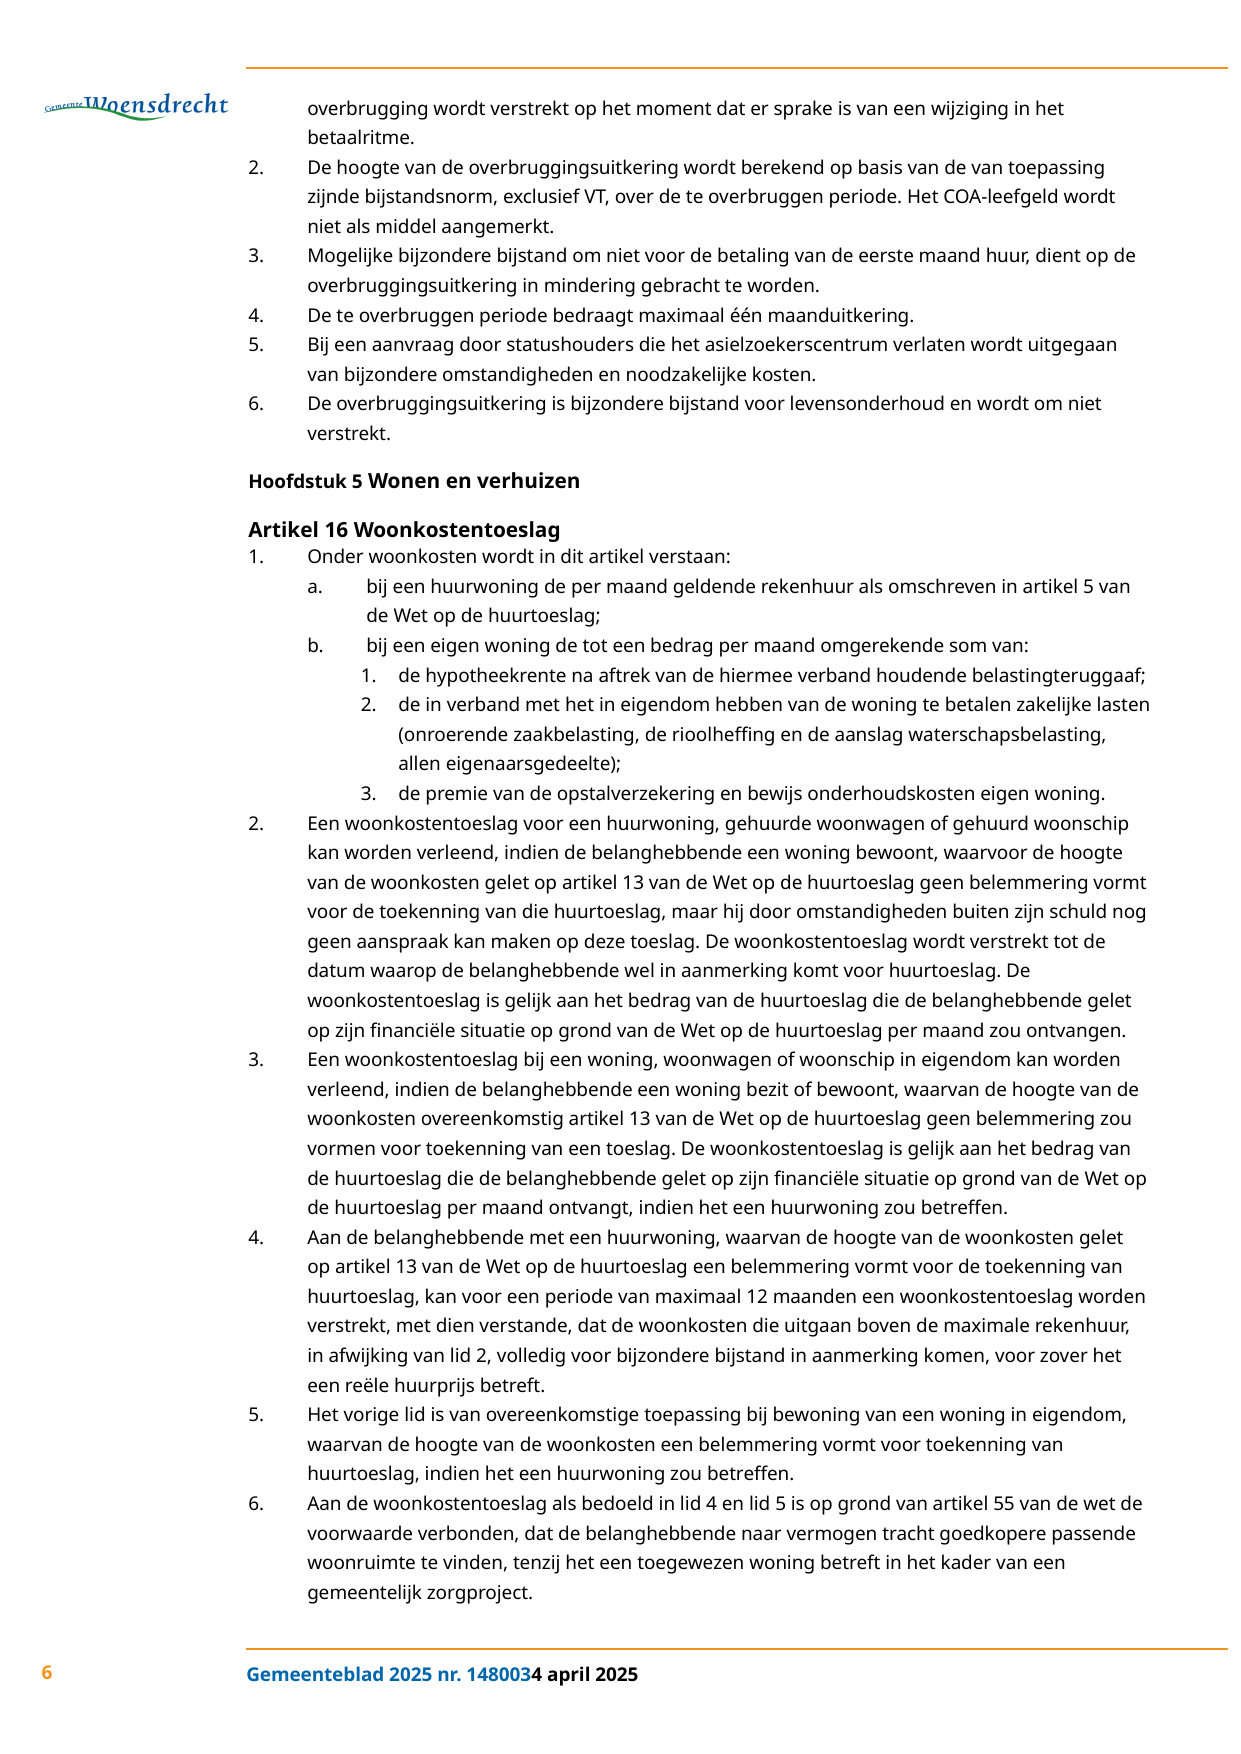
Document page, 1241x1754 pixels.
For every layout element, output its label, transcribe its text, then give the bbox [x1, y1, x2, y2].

list de premie van de opstalverzekering en bewijs onderhoudskosten eigen woning. [361, 780, 1152, 806]
list Het vorige lid is van overeenkomstige toepassing bij bewoning van een woning in eigendom, waarvan de hoogte van de woonkosten een belemmering vormt voor toekenning van huurtoeslag, indien het een huurwoning zou betreffen. [248, 1401, 1152, 1486]
list De overbruggingsuitkering is bijzondere bijstand voor levensonderhoud en wordt om niet verstrekt. [248, 391, 1152, 446]
text Hoofdstuk 5 Wonen en verhuizen [248, 466, 1152, 494]
list Een woonkostentoeslag bij een woning, woonwagen of woonschip in eigendom kan worden verleend, indien de belanghebbende een woning bezit of bewoont, waarvan de hoogte van de woonkosten overeenkomstig artikel 13 van de Wet op de huurtoeslag geen belemmering zou vormen voor toekenning van een toeslag. De woonkostentoeslag is gelijk aan het bedrag van de huurtoeslag die de belanghebbende gelet op zijn financiële situatie op grond van de Wet op de huurtoeslag per maand ontvangt, indien het een huurwoning zou betreffen. [248, 1046, 1152, 1220]
list De hoogte van de overbruggingsuitkering wordt berekend op basis van de van toepassing zijnde bijstandsnorm, exclusief VT, over de te overbruggen periode. Het COA-leefgeld wordt niet als middel aangemerkt. [248, 154, 1152, 239]
text Artikel 16 Woonkostentoeslag [248, 515, 1152, 543]
list de in verband met het in eigendom hebben van de woning te betalen zakelijke lasten (onroerende zaakbelasting, de rioolheffing en de aanslag waterschapsbelasting, allen eigenaarsgedeelte); [361, 691, 1152, 776]
list Mogelijke bijzondere bijstand om niet voor de betaling van de eerste maand huur, dient op de overbruggingsuitkering in mindering gebracht te worden. [248, 243, 1152, 298]
list Aan de woonkostentoeslag als bedoeld in lid 4 en lid 5 is op grond van artikel 55 van de wet de voorwaarde verbonden, dat de belanghebbende naar vermogen tracht goedkopere passende woonruimte te vinden, tenzij het een toegewezen woning betreft in het kader van een gemeentelijk zorgproject. [248, 1490, 1152, 1605]
list de hypotheekrente na aftrek van de hiermee verband houdende belastingteruggaaf; [361, 662, 1152, 688]
list Bij een aanvraag door statushouders die het asielzoekerscentrum verlaten wordt uitgegaan van bijzondere omstandigheden en noodzakelijke kosten. [248, 331, 1152, 387]
list De te overbruggen periode bedraagt maximaal één maanduitkering. [248, 302, 1152, 328]
list Aan de belanghebbende met een huurwoning, waarvan de hoogte van de woonkosten gelet op artikel 13 van de Wet op de huurtoeslag een belemmering vormt voor de toekenning van huurtoeslag, kan voor een periode van maximaal 12 maanden een woonkostentoeslag worden verstrekt, met dien verstande, dat de woonkosten die uitgaan boven de maximale rekenhuur, in afwijking van lid 2, volledig voor bijzondere bijstand in aanmerking komen, voor zover het een reële huurprijs betreft. [248, 1224, 1152, 1398]
list bij een eigen woning de tot een bedrag per maand omgerekende som van: [307, 632, 1152, 658]
list Een woonkostentoeslag voor een huurwoning, gehuurde woonwagen of gehuurd woonschip kan worden verleend, indien de belanghebbende een woning bewoont, waarvoor de hoogte van de woonkosten gelet op artikel 13 van de Wet op de huurtoeslag geen belemmering vormt voor de toekenning van die huurtoeslag, maar hij door omstandigheden buiten zijn schuld nog geen aanspraak kan maken op deze toeslag. De woonkostentoeslag wordt verstrekt tot de datum waarop de belanghebbende wel in aanmerking komt voor huurtoeslag. De woonkostentoeslag is gelijk aan het bedrag van de huurtoeslag die de belanghebbende gelet op zijn financiële situatie op grond van de Wet op de huurtoeslag per maand zou ontvangen. [248, 810, 1152, 1043]
picture [41, 47, 231, 172]
list Onder woonkosten wordt in dit artikel verstaan: [248, 543, 1152, 569]
list bij een huurwoning de per maand geldende rekenhuur als omschreven in artikel 5 van de Wet op de huurtoeslag; [307, 573, 1152, 628]
list overbrugging wordt verstrekt op het moment dat er sprake is van een wijziging in het betaalritme. [248, 95, 1152, 150]
